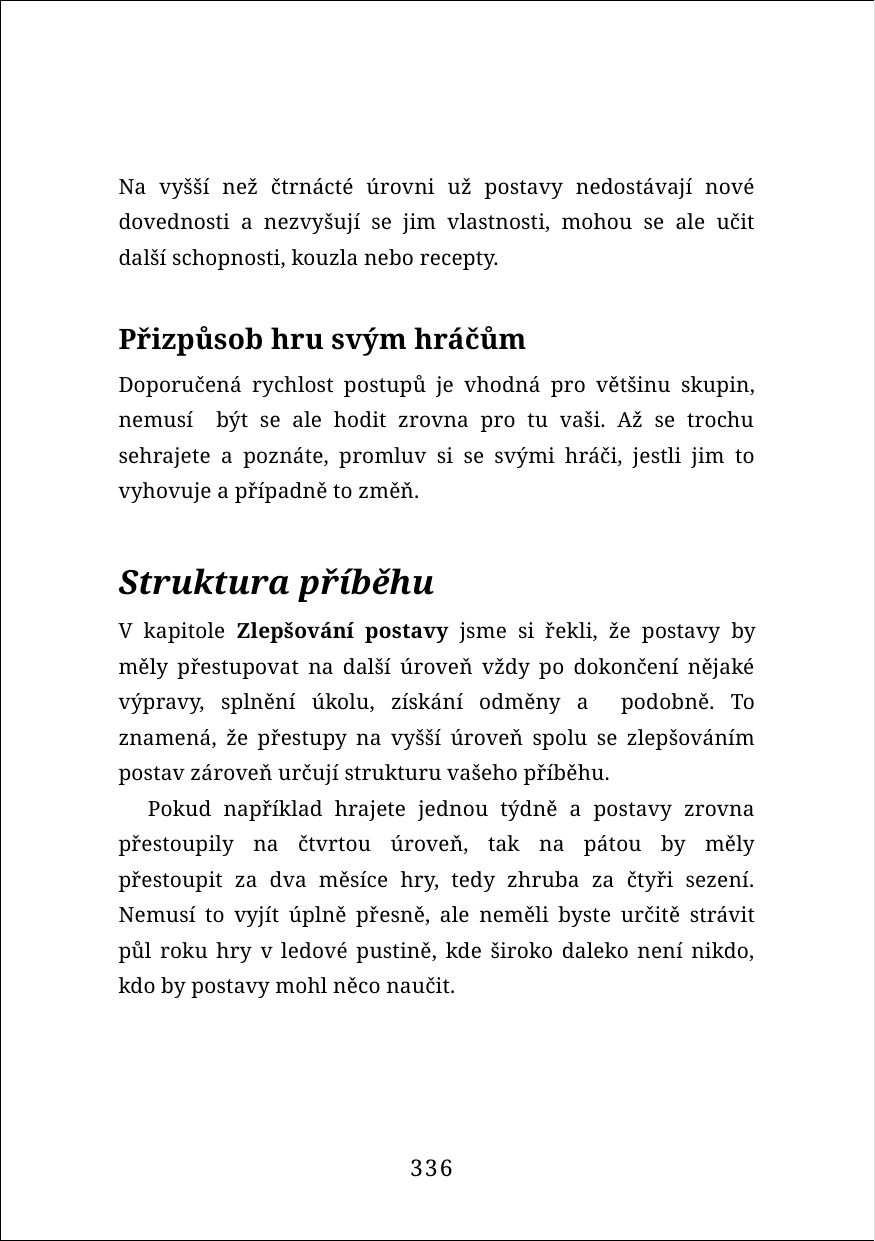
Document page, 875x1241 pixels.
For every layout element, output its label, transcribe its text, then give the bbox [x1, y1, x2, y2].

subtitle Struktura příběhu [118, 559, 756, 604]
text Doporučená rychlost postupů je vhodná pro většinu skupin, nemusí být se ale hodit zrovna pro tu vaši. Až se trochu sehrajete a poznáte, promluv si se svými hráči, jestli jim to vyhovuje a případně to změň. [118, 370, 756, 505]
text V kapitole Zlepšování postavy jsme si řekli, že postavy by měly přestupovat na další úroveň vždy po dokončení nějaké výpravy, splnění úkolu, získání odměny a podobně. To znamená, že přestupy na vyšší úroveň spolu se zlepšováním postav zároveň určují strukturu vašeho příběhu. Pokud například hrajete jednou týdně a postavy zrovna přestoupily na čtvrtou úroveň, tak na pátou by měly přestoupit za dva měsíce hry, tedy zhruba za čtyři sezení. Nemusí to vyjít úplně přesně, ale neměli byste určitě strávit půl roku hry v ledové pustině, kde široko daleko není nikdo, kdo by postavy mohl něco naučit. [118, 616, 756, 1000]
text Na vyšší než čtrnácté úrovni už postavy nedostávají nové dovednosti a nezvyšují se jim vlastnosti, mohou se ale učit další schopnosti, kouzla nebo recepty. [118, 172, 756, 271]
subtitle Přizpůsob hru svým hráčům [118, 320, 756, 358]
